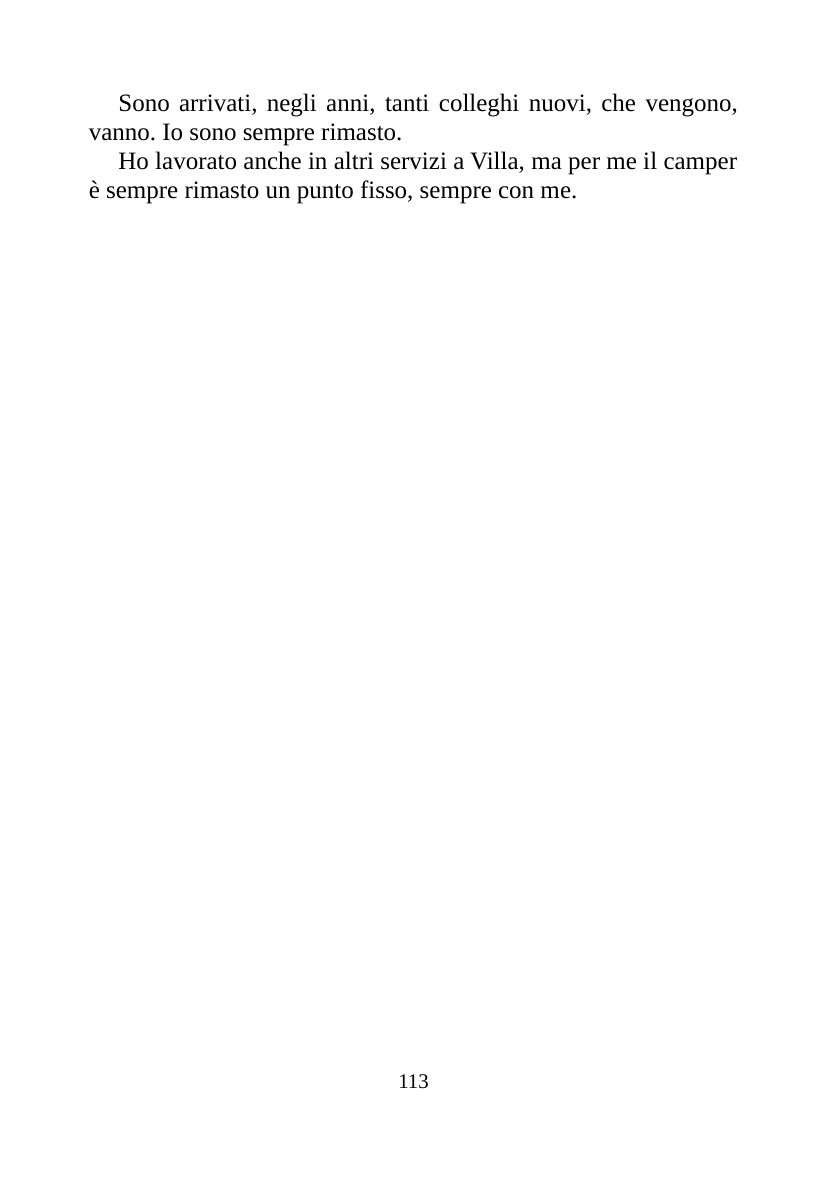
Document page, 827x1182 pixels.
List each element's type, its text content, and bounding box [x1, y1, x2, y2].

text Ho lavorato anche in altri servizi a Villa, ma per me il camper è sempre rimasto un punto fisso, sempre con me. [88, 146, 738, 203]
text Sono arrivati, negli anni, tanti colleghi nuovi, che vengono, vanno. Io sono sempre rimasto. [88, 88, 738, 146]
